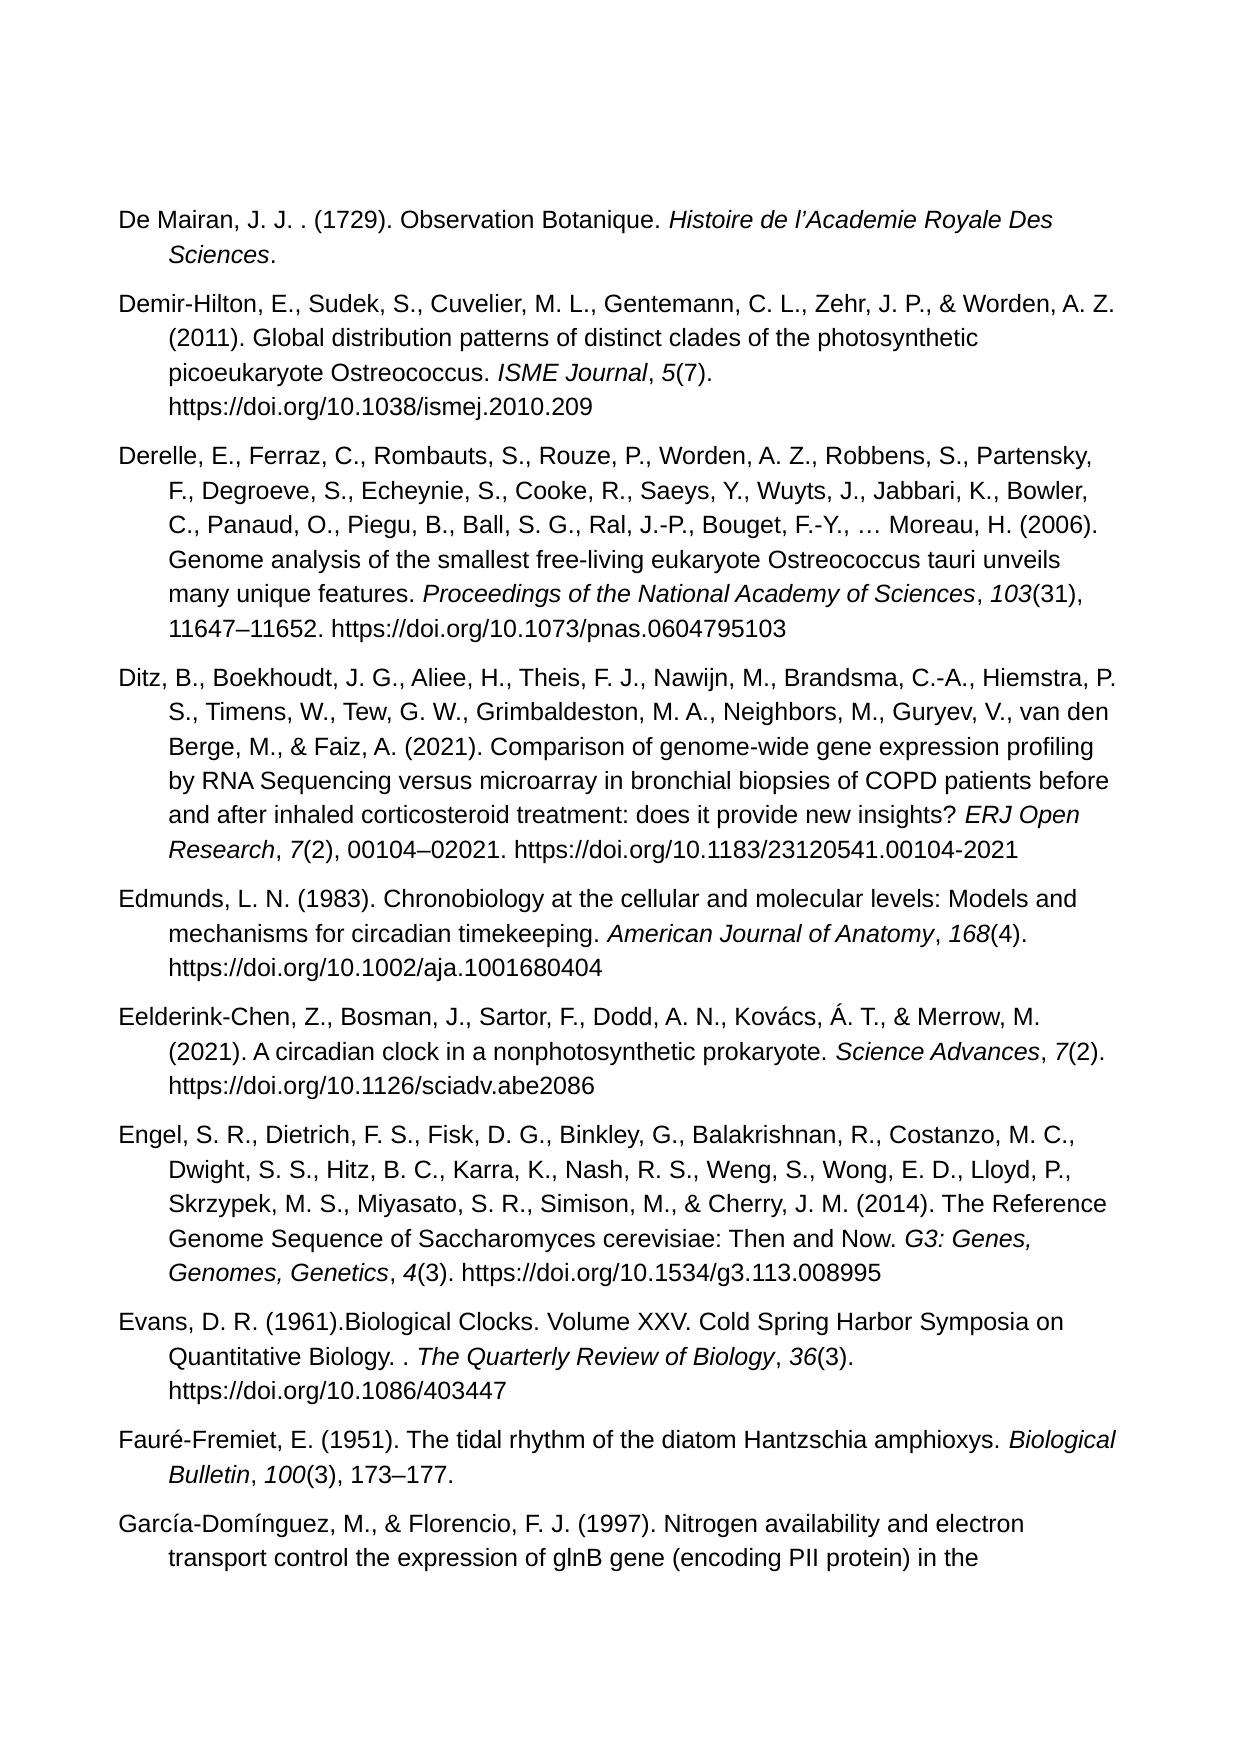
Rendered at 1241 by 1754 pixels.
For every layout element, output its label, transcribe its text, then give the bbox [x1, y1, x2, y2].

text Demir-Hilton, E., Sudek, S., Cuvelier, M. L., Gentemann, C. L., Zehr, J. P., & Worden, A. Z. (2011). Global distribution patterns of distinct clades of the photosynthetic picoeukaryote Ostreococcus. ISME Journal, 5(7). https://doi.org/10.1038/ismej.2010.209 [118, 289, 1122, 421]
text Engel, S. R., Dietrich, F. S., Fisk, D. G., Binkley, G., Balakrishnan, R., Costanzo, M. C., Dwight, S. S., Hitz, B. C., Karra, K., Nash, R. S., Weng, S., Wong, E. D., Lloyd, P., Skrzypek, M. S., Miyasato, S. R., Simison, M., & Cherry, J. M. (2014). The Reference Genome Sequence of Saccharomyces cerevisiae: Then and Now. G3: Genes, Genomes, Genetics, 4(3). https://doi.org/10.1534/g3.113.008995 [118, 1120, 1122, 1287]
text Derelle, E., Ferraz, C., Rombauts, S., Rouze, P., Worden, A. Z., Robbens, S., Partensky, F., Degroeve, S., Echeynie, S., Cooke, R., Saeys, Y., Wuyts, J., Jabbari, K., Bowler, C., Panaud, O., Piegu, B., Ball, S. G., Ral, J.-P., Bouget, F.-Y., … Moreau, H. (2006). Genome analysis of the smallest free-living eukaryote Ostreococcus tauri unveils many unique features. Proceedings of the National Academy of Sciences, 103(31), 11647–11652. https://doi.org/10.1073/pnas.0604795103 [118, 441, 1122, 642]
text Ditz, B., Boekhoudt, J. G., Aliee, H., Theis, F. J., Nawijn, M., Brandsma, C.-A., Hiemstra, P. S., Timens, W., Tew, G. W., Grimbaldeston, M. A., Neighbors, M., Guryev, V., van den Berge, M., & Faiz, A. (2021). Comparison of genome-wide gene expression profiling by RNA Sequencing versus microarray in bronchial biopsies of COPD patients before and after inhaled corticosteroid treatment: does it provide new insights? ERJ Open Research, 7(2), 00104–02021. https://doi.org/10.1183/23120541.00104-2021 [118, 663, 1122, 864]
text De Mairan, J. J. . (1729). Observation Botanique. Histoire de l’Academie Royale Des Sciences. [118, 205, 1122, 268]
text Eelderink-Chen, Z., Bosman, J., Sartor, F., Dodd, A. N., Kovács, Á. T., & Merrow, M. (2021). A circadian clock in a nonphotosynthetic prokaryote. Science Advances, 7(2). https://doi.org/10.1126/sciadv.abe2086 [118, 1002, 1122, 1100]
text Evans, D. R. (1961).Biological Clocks. Volume XXV. Cold Spring Harbor Symposia on Quantitative Biology. . The Quarterly Review of Biology, 36(3). https://doi.org/10.1086/403447 [118, 1307, 1122, 1405]
text Edmunds, L. N. (1983). Chronobiology at the cellular and molecular levels: Models and mechanisms for circadian timekeeping. American Journal of Anatomy, 168(4). https://doi.org/10.1002/aja.1001680404 [118, 884, 1122, 982]
text Fauré-Fremiet, E. (1951). The tidal rhythm of the diatom Hantzschia amphioxys. Biological Bulletin, 100(3), 173–177. [118, 1425, 1122, 1488]
text García-Domínguez, M., & Florencio, F. J. (1997). Nitrogen availability and electron transport control the expression of glnB gene (encoding PII protein) in the [118, 1509, 1122, 1572]
